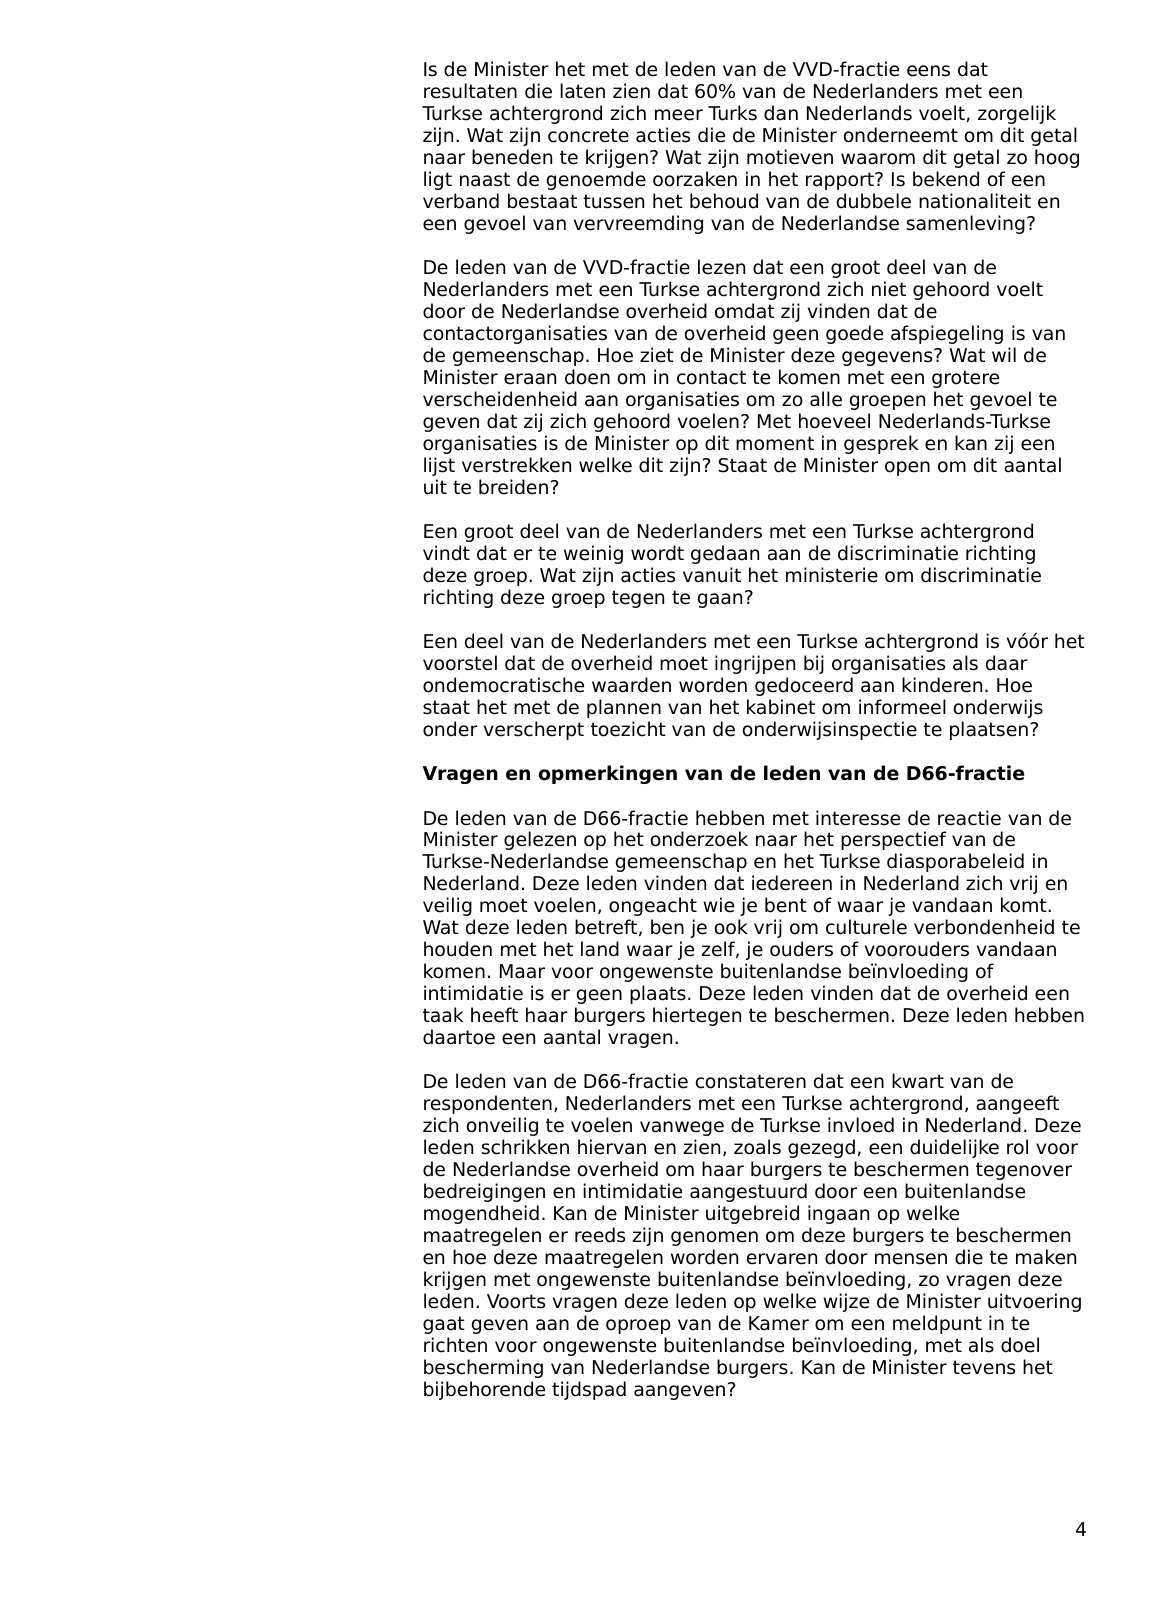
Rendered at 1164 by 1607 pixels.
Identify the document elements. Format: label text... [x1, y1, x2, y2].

text Is de Minister het met de leden van de VVD-fractie eens dat resultaten die laten zien dat 60% van de Nederlanders met een Turkse achtergrond zich meer Turks dan Nederlands voelt, zorgelijk zijn. Wat zijn concrete acties die de Minister onderneemt om dit getal naar beneden te krijgen? Wat zijn motieven waarom dit getal zo hoog ligt naast de genoemde oorzaken in het rapport? Is bekend of een verband bestaat tussen het behoud van de dubbele nationaliteit en een gevoel van vervreemding van de Nederlandse samenleving? [422, 59, 1087, 235]
text De leden van de D66-fractie constateren dat een kwart van de respondenten, Nederlanders met een Turkse achtergrond, aangeeft zich onveilig te voelen vanwege de Turkse invloed in Nederland. Deze leden schrikken hiervan en zien, zoals gezegd, een duidelijke rol voor de Nederlandse overheid om haar burgers te beschermen tegenover bedreigingen en intimidatie aangestuurd door een buitenlandse mogendheid. Kan de Minister uitgebreid ingaan op welke maatregelen er reeds zijn genomen om deze burgers te beschermen en hoe deze maatregelen worden ervaren door mensen die te maken krijgen met ongewenste buitenlandse beïnvloeding, zo vragen deze leden. Voorts vragen deze leden op welke wijze de Minister uitvoering gaat geven aan de oproep van de Kamer om een meldpunt in te richten voor ongewenste buitenlandse beïnvloeding, met als doel bescherming van Nederlandse burgers. Kan de Minister tevens het bijbehorende tijdspad aangeven? [422, 1071, 1087, 1401]
text De leden van de D66-fractie hebben met interesse de reactie van de Minister gelezen op het onderzoek naar het perspectief van de Turkse-Nederlandse gemeenschap en het Turkse diasporabeleid in Nederland. Deze leden vinden dat iedereen in Nederland zich vrij en veilig moet voelen, ongeacht wie je bent of waar je vandaan komt. Wat deze leden betreft, ben je ook vrij om culturele verbondenheid te houden met het land waar je zelf, je ouders of voorouders vandaan komen. Maar voor ongewenste buitenlandse beïnvloeding of intimidatie is er geen plaats. Deze leden vinden dat de overheid een taak heeft haar burgers hiertegen te beschermen. Deze leden hebben daartoe een aantal vragen. [422, 807, 1087, 1049]
text Een groot deel van de Nederlanders met een Turkse achtergrond vindt dat er te weinig wordt gedaan aan de discriminatie richting deze groep. Wat zijn acties vanuit het ministerie om discriminatie richting deze groep tegen te gaan? [422, 521, 1087, 609]
text Een deel van de Nederlanders met een Turkse achtergrond is vóór het voorstel dat de overheid moet ingrijpen bij organisaties als daar ondemocratische waarden worden gedoceerd aan kinderen. Hoe staat het met de plannen van het kabinet om informeel onderwijs onder verscherpt toezicht van de onderwijsinspectie te plaatsen? [422, 631, 1087, 741]
text De leden van de VVD-fractie lezen dat een groot deel van de Nederlanders met een Turkse achtergrond zich niet gehoord voelt door de Nederlandse overheid omdat zij vinden dat de contactorganisaties van de overheid geen goede afspiegeling is van de gemeenschap. Hoe ziet de Minister deze gegevens? Wat wil de Minister eraan doen om in contact te komen met een grotere verscheidenheid aan organisaties om zo alle groepen het gevoel te geven dat zij zich gehoord voelen? Met hoeveel Nederlands-Turkse organisaties is de Minister op dit moment in gesprek en kan zij een lijst verstrekken welke dit zijn? Staat de Minister open om dit aantal uit te breiden? [422, 257, 1087, 499]
subtitle Vragen en opmerkingen van de leden van de D66-fractie [422, 763, 1087, 785]
